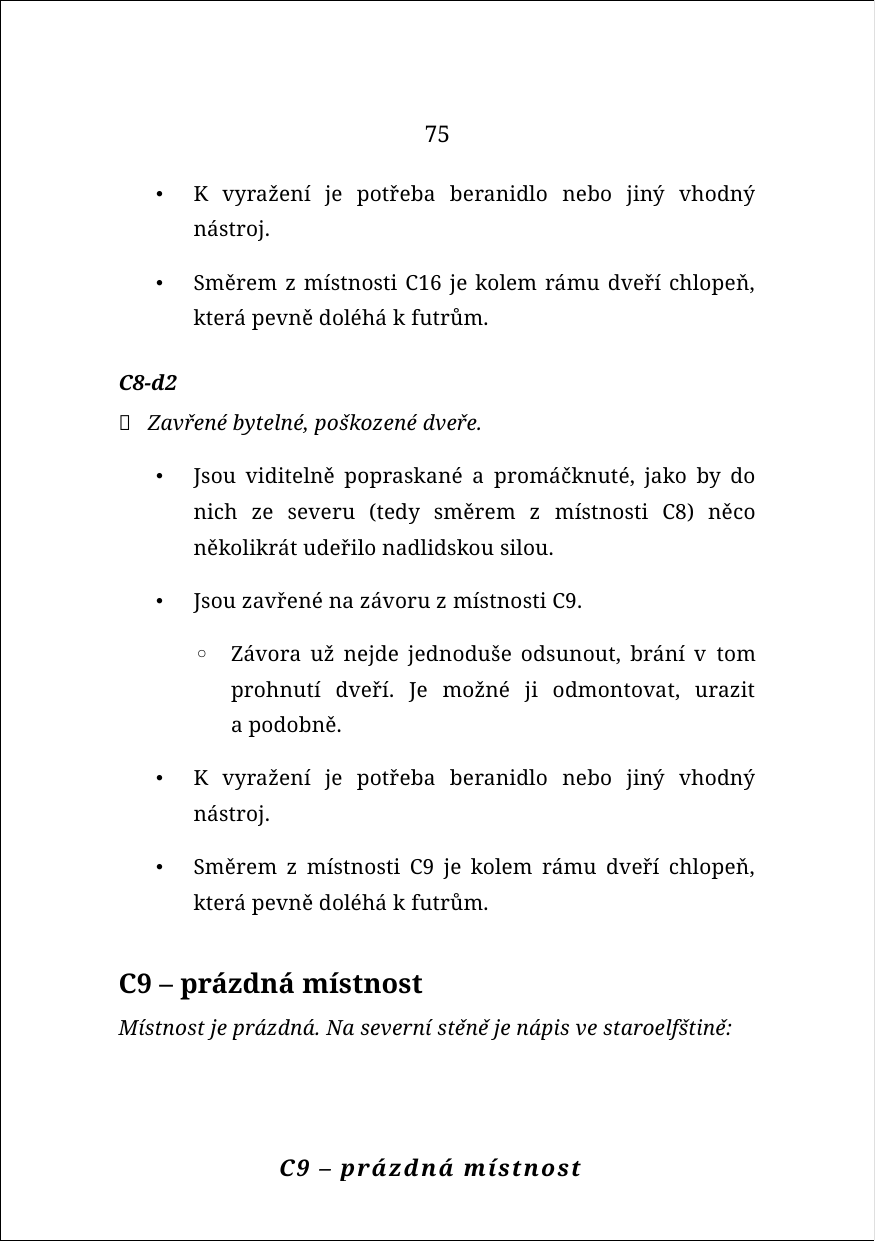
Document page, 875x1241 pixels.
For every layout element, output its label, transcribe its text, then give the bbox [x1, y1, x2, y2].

list Jsou viditelně popraskané a⁠ promáčknuté, jako by do nich ze severu (tedy směrem z⁠ místnosti C8) něco několikrát udeřilo nadlidskou silou. [156, 462, 756, 561]
list K⁠ vyražení je potřeba beranidlo nebo jiný vhodný nástroj. [156, 763, 756, 827]
list Jsou zavřené na závoru z⁠ místnosti C9. [156, 586, 756, 614]
list Směrem z⁠ místnosti C16 je kolem rámu dveří chlopeň, která pevně doléhá k⁠ futrům. [156, 268, 756, 332]
subtitle C9 – prázdná místnost [118, 964, 756, 1001]
subtitle C8-d2 [118, 368, 756, 397]
list K⁠ vyražení je potřeba beranidlo nebo jiný vhodný nástroj. [156, 179, 756, 243]
text 🚪 Zavřené bytelné, poškozené dveře. [118, 408, 756, 437]
list Směrem z⁠ místnosti C9 je kolem rámu dveří chlopeň, která pevně doléhá k⁠ futrům. [156, 852, 756, 916]
list Závora už nejde jednoduše odsunout, brání v⁠ tom prohnutí dveří. Je možné ji odmontovat, urazit a⁠ podobně. [193, 639, 756, 739]
text Místnost je prázdná. Na severní stěně je nápis ve staroelfštině: [118, 1013, 756, 1042]
